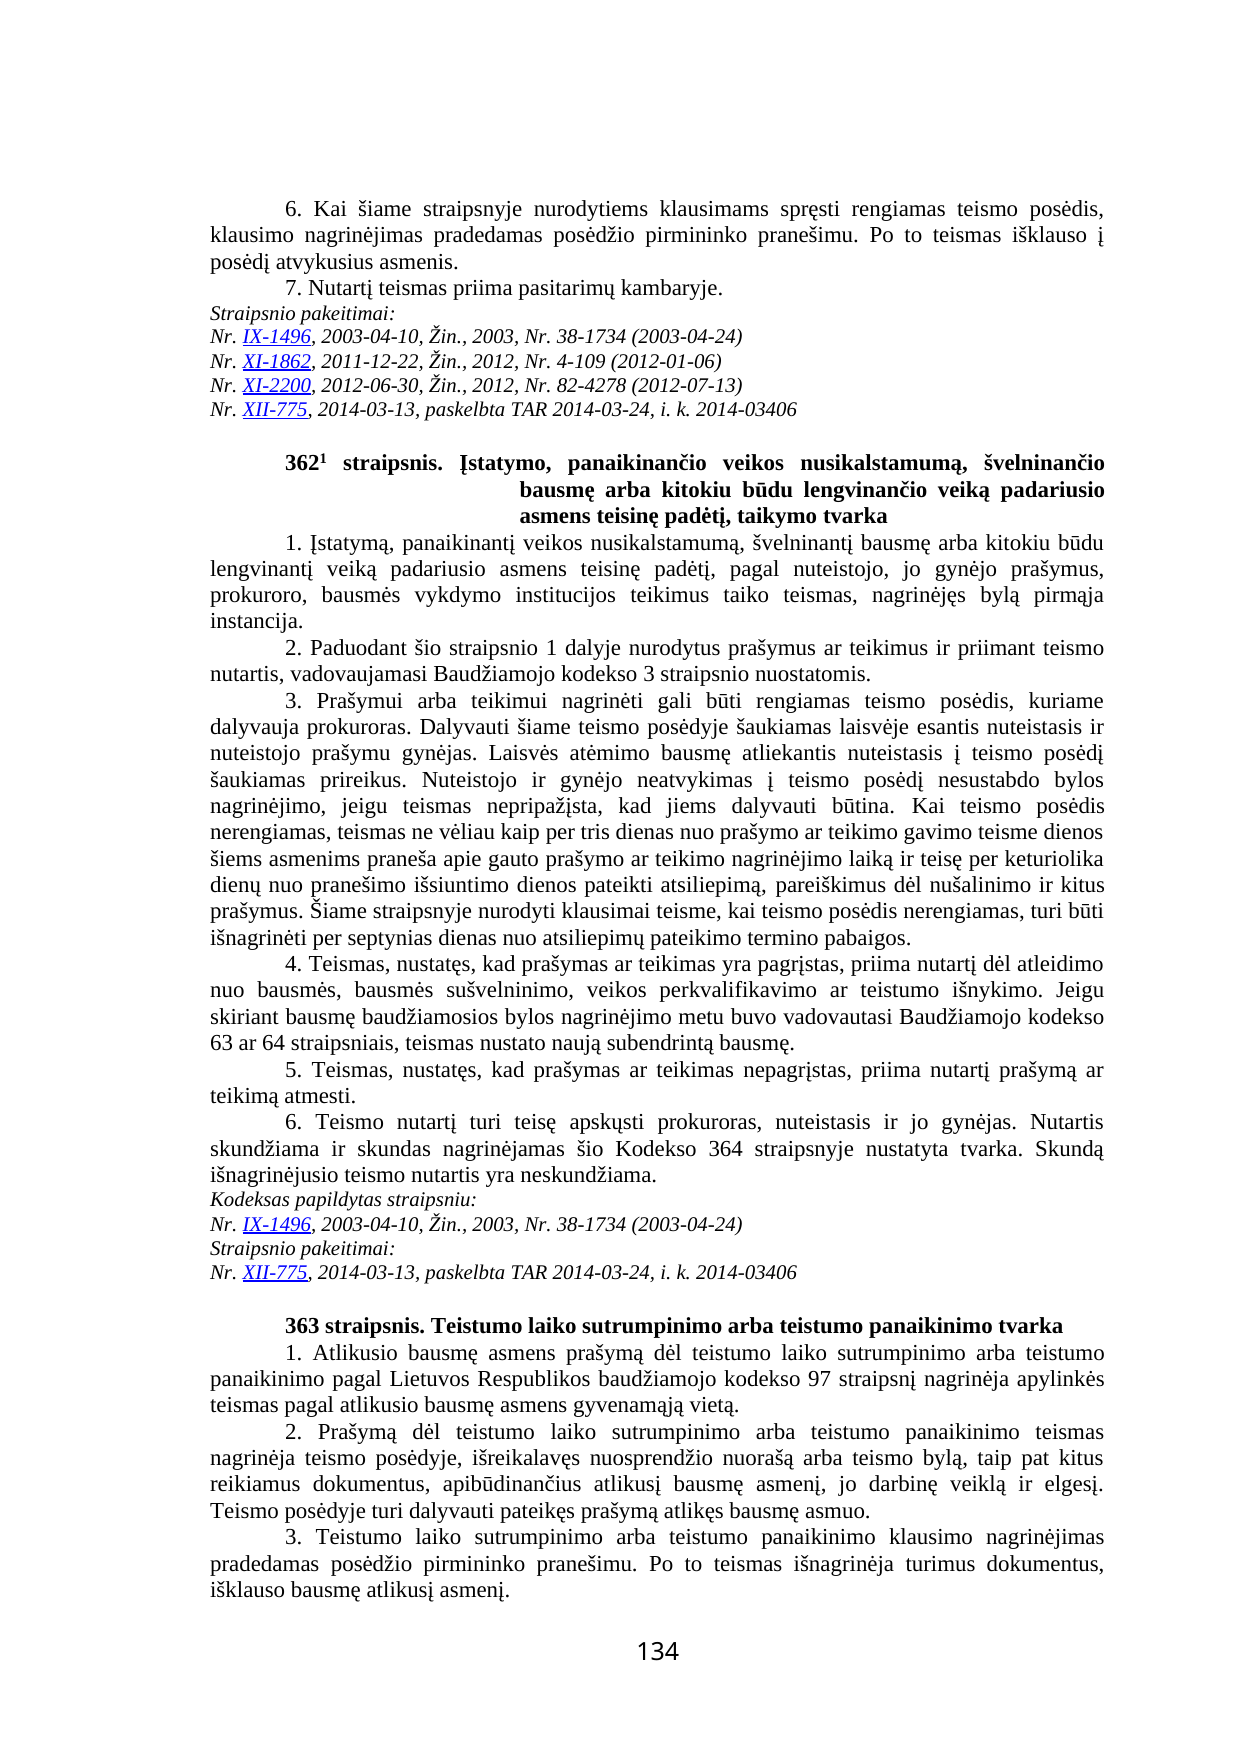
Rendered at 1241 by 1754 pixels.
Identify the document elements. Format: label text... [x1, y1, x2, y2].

text Kodeksas papildytas straipsniu: [210, 1187, 1106, 1211]
text 1. Atlikusio bausmę asmens prašymą dėl teistumo laiko sutrumpinimo arba teistumo panaikinimo pagal Lietuvos Respublikos baudžiamojo kodekso 97 straipsnį nagrinėja apylinkės teismas pagal atlikusio bausmę asmens gyvenamąją vietą. [210, 1339, 1106, 1418]
text 3621 straipsnis. Įstatymo, panaikinančio veikos nusikalstamumą, švelninančio bausmę arba kitokiu būdu lengvinančio veiką padariusio asmens teisinę padėtį, taikymo tvarka [285, 449, 1106, 528]
text 2. Paduodant šio straipsnio 1 dalyje nurodytus prašymus ar teikimus ir priimant teismo nutartis, vadovaujamasi Baudžiamojo kodekso 3 straipsnio nuostatomis. [210, 634, 1106, 687]
text 363 straipsnis. Teistumo laiko sutrumpinimo arba teistumo panaikinimo tvarka [285, 1312, 1106, 1339]
text 6. Kai šiame straipsnyje nurodytiems klausimams spręsti rengiamas teismo posėdis, klausimo nagrinėjimas pradedamas posėdžio pirmininko pranešimu. Po to teismas išklauso į posėdį atvykusius asmenis. [210, 195, 1106, 274]
text 4. Teismas, nustatęs, kad prašymas ar teikimas yra pagrįstas, priima nutartį dėl atleidimo nuo bausmės, bausmės sušvelninimo, veikos perkvalifikavimo ar teistumo išnykimo. Jeigu skiriant bausmę baudžiamosios bylos nagrinėjimo metu buvo vadovautasi Baudžiamojo kodekso 63 ar 64 straipsniais, teismas nustato naują subendrintą bausmę. [210, 950, 1106, 1056]
text 3. Teistumo laiko sutrumpinimo arba teistumo panaikinimo klausimo nagrinėjimas pradedamas posėdžio pirmininko pranešimu. Po to teismas išnagrinėja turimus dokumentus, išklauso bausmę atlikusį asmenį. [210, 1523, 1106, 1602]
text 1. Įstatymą, panaikinantį veikos nusikalstamumą, švelninantį bausmę arba kitokiu būdu lengvinantį veiką padariusio asmens teisinę padėtį, pagal nuteistojo, jo gynėjo prašymus, prokuroro, bausmės vykdymo institucijos teikimus taiko teismas, nagrinėjęs bylą pirmąja instancija. [210, 528, 1106, 634]
text Nr. XII-775, 2014-03-13, paskelbta TAR 2014-03-24, i. k. 2014-03406 [210, 1259, 1106, 1284]
text Nr. IX-1496, 2003-04-10, Žin., 2003, Nr. 38-1734 (2003-04-24) [210, 1211, 1106, 1236]
text 6. Teismo nutartį turi teisę apskųsti prokuroras, nuteistasis ir jo gynėjas. Nutartis skundžiama ir skundas nagrinėjamas šio Kodekso 364 straipsnyje nustatyta tvarka. Skundą išnagrinėjusio teismo nutartis yra neskundžiama. [210, 1108, 1106, 1187]
text Straipsnio pakeitimai: [210, 300, 1106, 324]
text 3. Prašymui arba teikimui nagrinėti gali būti rengiamas teismo posėdis, kuriame dalyvauja prokuroras. Dalyvauti šiame teismo posėdyje šaukiamas laisvėje esantis nuteistasis ir nuteistojo prašymu gynėjas. Laisvės atėmimo bausmę atliekantis nuteistasis į teismo posėdį šaukiamas prireikus. Nuteistojo ir gynėjo neatvykimas į teismo posėdį nesustabdo bylos nagrinėjimo, jeigu teismas nepripažįsta, kad jiems dalyvauti būtina. Kai teismo posėdis nerengiamas, teismas ne vėliau kaip per tris dienas nuo prašymo ar teikimo gavimo teisme dienos šiems asmenims praneša apie gauto prašymo ar teikimo nagrinėjimo laiką ir teisę per keturiolika dienų nuo pranešimo išsiuntimo dienos pateikti atsiliepimą, pareiškimus dėl nušalinimo ir kitus prašymus. Šiame straipsnyje nurodyti klausimai teisme, kai teismo posėdis nerengiamas, turi būti išnagrinėti per septynias dienas nuo atsiliepimų pateikimo termino pabaigos. [210, 687, 1106, 950]
text 2. Prašymą dėl teistumo laiko sutrumpinimo arba teistumo panaikinimo teismas nagrinėja teismo posėdyje, išreikalavęs nuosprendžio nuorašą arba teismo bylą, taip pat kitus reikiamus dokumentus, apibūdinančius atlikusį bausmę asmenį, jo darbinę veiklą ir elgesį. Teismo posėdyje turi dalyvauti pateikęs prašymą atlikęs bausmę asmuo. [210, 1418, 1106, 1523]
text Nr. IX-1496, 2003-04-10, Žin., 2003, Nr. 38-1734 (2003-04-24) [210, 324, 1106, 348]
text Nr. XII-775, 2014-03-13, paskelbta TAR 2014-03-24, i. k. 2014-03406 [210, 397, 1106, 421]
text 5. Teismas, nustatęs, kad prašymas ar teikimas nepagrįstas, priima nutartį prašymą ar teikimą atmesti. [210, 1056, 1106, 1108]
text 7. Nutartį teismas priima pasitarimų kambaryje. [210, 274, 1106, 300]
text Nr. XI-1862, 2011-12-22, Žin., 2012, Nr. 4-109 (2012-01-06) [210, 348, 1106, 373]
text Straipsnio pakeitimai: [210, 1236, 1106, 1259]
text Nr. XI-2200, 2012-06-30, Žin., 2012, Nr. 82-4278 (2012-07-13) [210, 373, 1106, 397]
